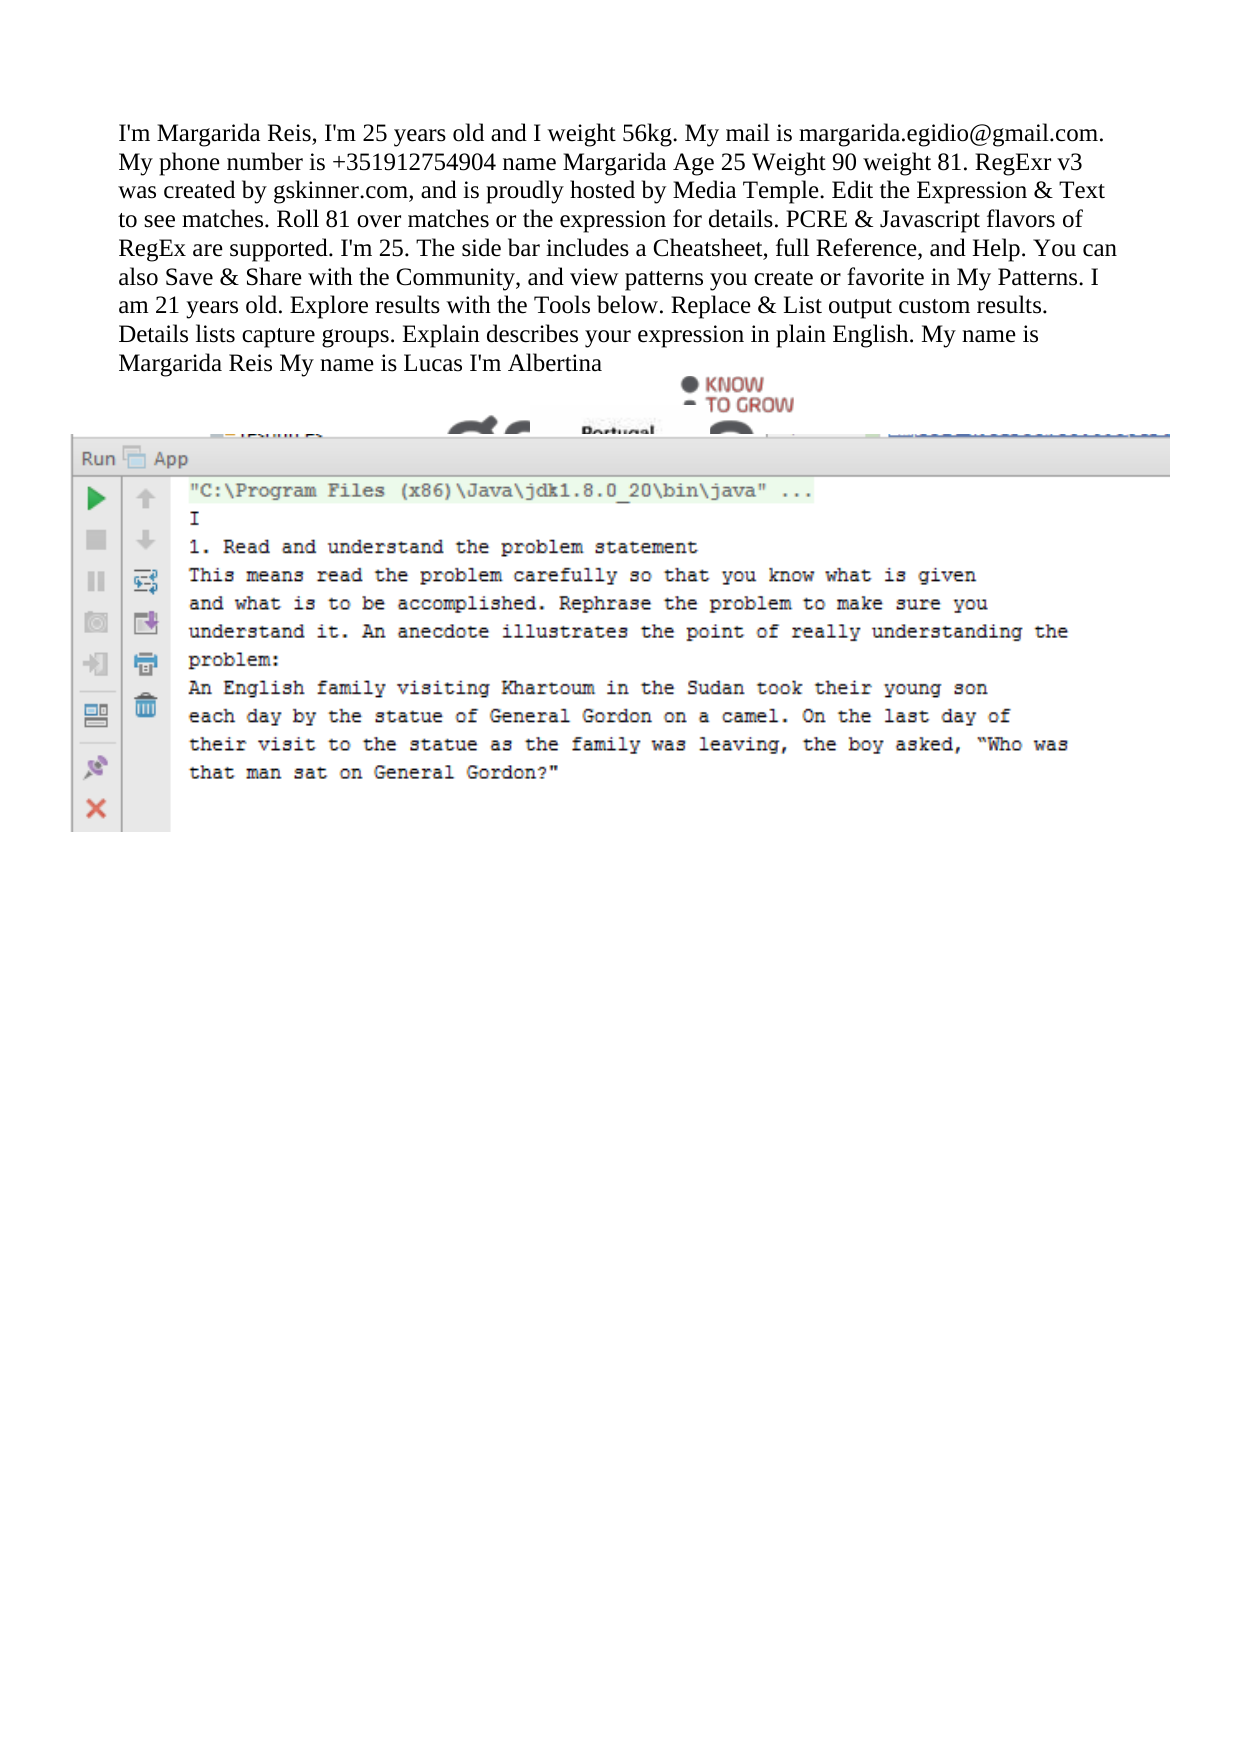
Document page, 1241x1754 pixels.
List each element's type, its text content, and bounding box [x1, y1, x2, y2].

text I'm Margarida Reis, I'm 25 years old and I weight 56kg. My mail is margarida.egidio@gmail.com. My phone number is +351912754904 name Margarida Age 25 Weight 90 weight 81. RegExr v3 was created by gskinner.com, and is proudly hosted by Media Temple. Edit the Expression & Text to see matches. Roll 81 over matches or the expression for details. PCRE & Javascript flavors of RegEx are supported. I'm 25. The side bar includes a Cheatsheet, full Reference, and Help. You can also Save & Share with the Community, and view patterns you create or favorite in My Patterns. I am 21 years old. Explore results with the Tools below. Replace & List output custom results. Details lists capture groups. Explain describes your expression in plain English. My name is Margarida Reis My name is Lucas I'm Albertina [118, 118, 1122, 377]
picture [70, 376, 1170, 832]
